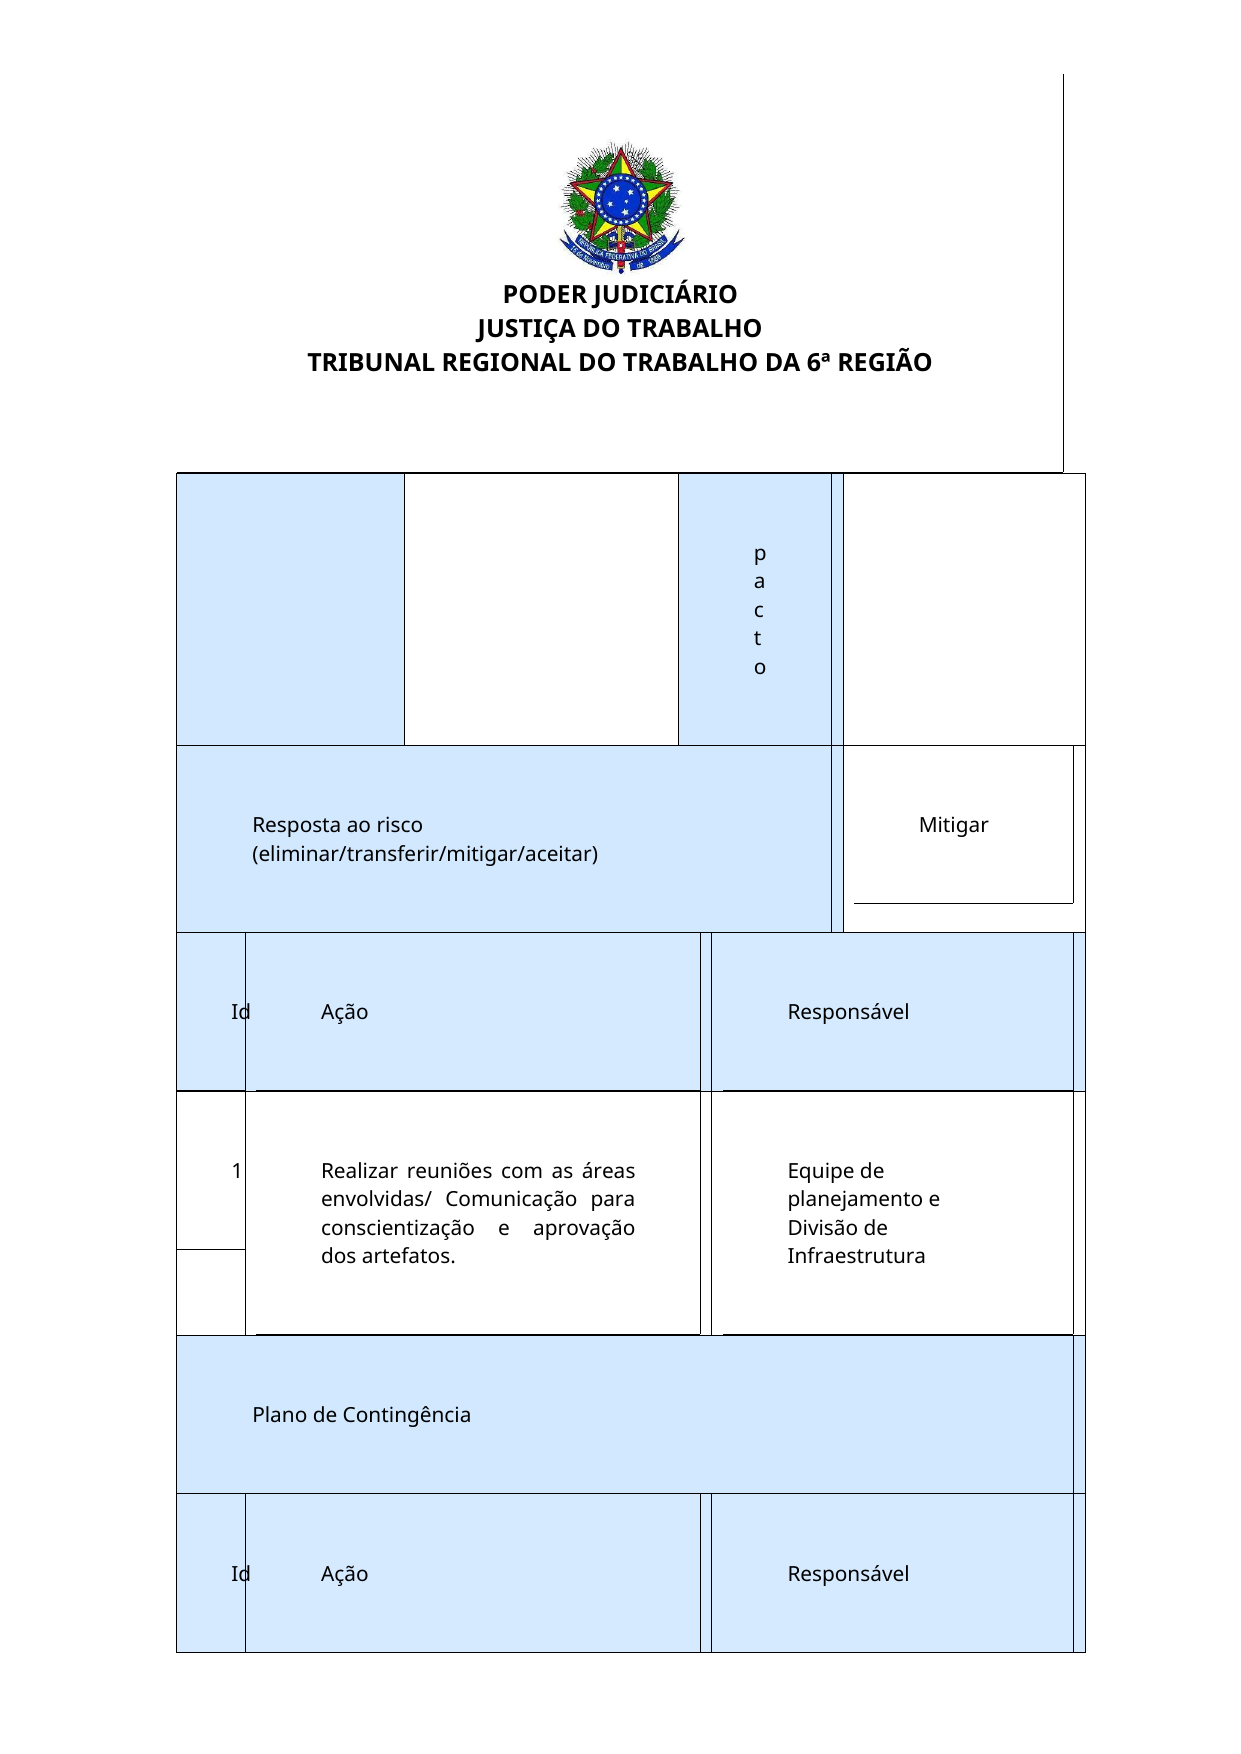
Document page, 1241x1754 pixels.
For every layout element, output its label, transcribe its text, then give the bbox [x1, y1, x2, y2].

table_cell Mitigar [844, 746, 1085, 932]
table_cell Equipe de planejamento e Divisão de Infraestrutura [712, 1092, 1073, 1334]
table_cell [177, 1250, 245, 1334]
table_cell 1 [177, 1092, 245, 1249]
table_cell [1074, 933, 1085, 1091]
table_cell [701, 1092, 711, 1334]
table_cell [832, 474, 843, 745]
table_cell Resposta ao risco (eliminar/transferir/mitigar/aceitar) [177, 746, 831, 932]
table_cell Plano de Contingência [177, 1336, 1073, 1493]
table_cell [844, 474, 1085, 745]
table_cell Ação [701, 933, 711, 1091]
table_cell Ação [701, 1494, 711, 1652]
table_cell [832, 746, 843, 932]
table_cell Id [177, 933, 245, 1090]
table_cell Responsável [712, 933, 1073, 1091]
table_cell [177, 474, 404, 745]
table_cell [1074, 1494, 1085, 1652]
table_cell Ação [246, 1494, 700, 1652]
table_cell [405, 474, 678, 745]
table_cell [1074, 1336, 1085, 1493]
table_cell [1074, 1092, 1085, 1334]
table_cell Ação [246, 933, 700, 1091]
table_cell Realizar reuniões com as áreas envolvidas/ Comunicação para conscientização e aprovação dos artefatos. [246, 1092, 700, 1334]
table_cell pacto [679, 474, 831, 745]
table_cell Responsável [712, 1494, 1073, 1652]
table_cell Id [177, 1494, 245, 1652]
